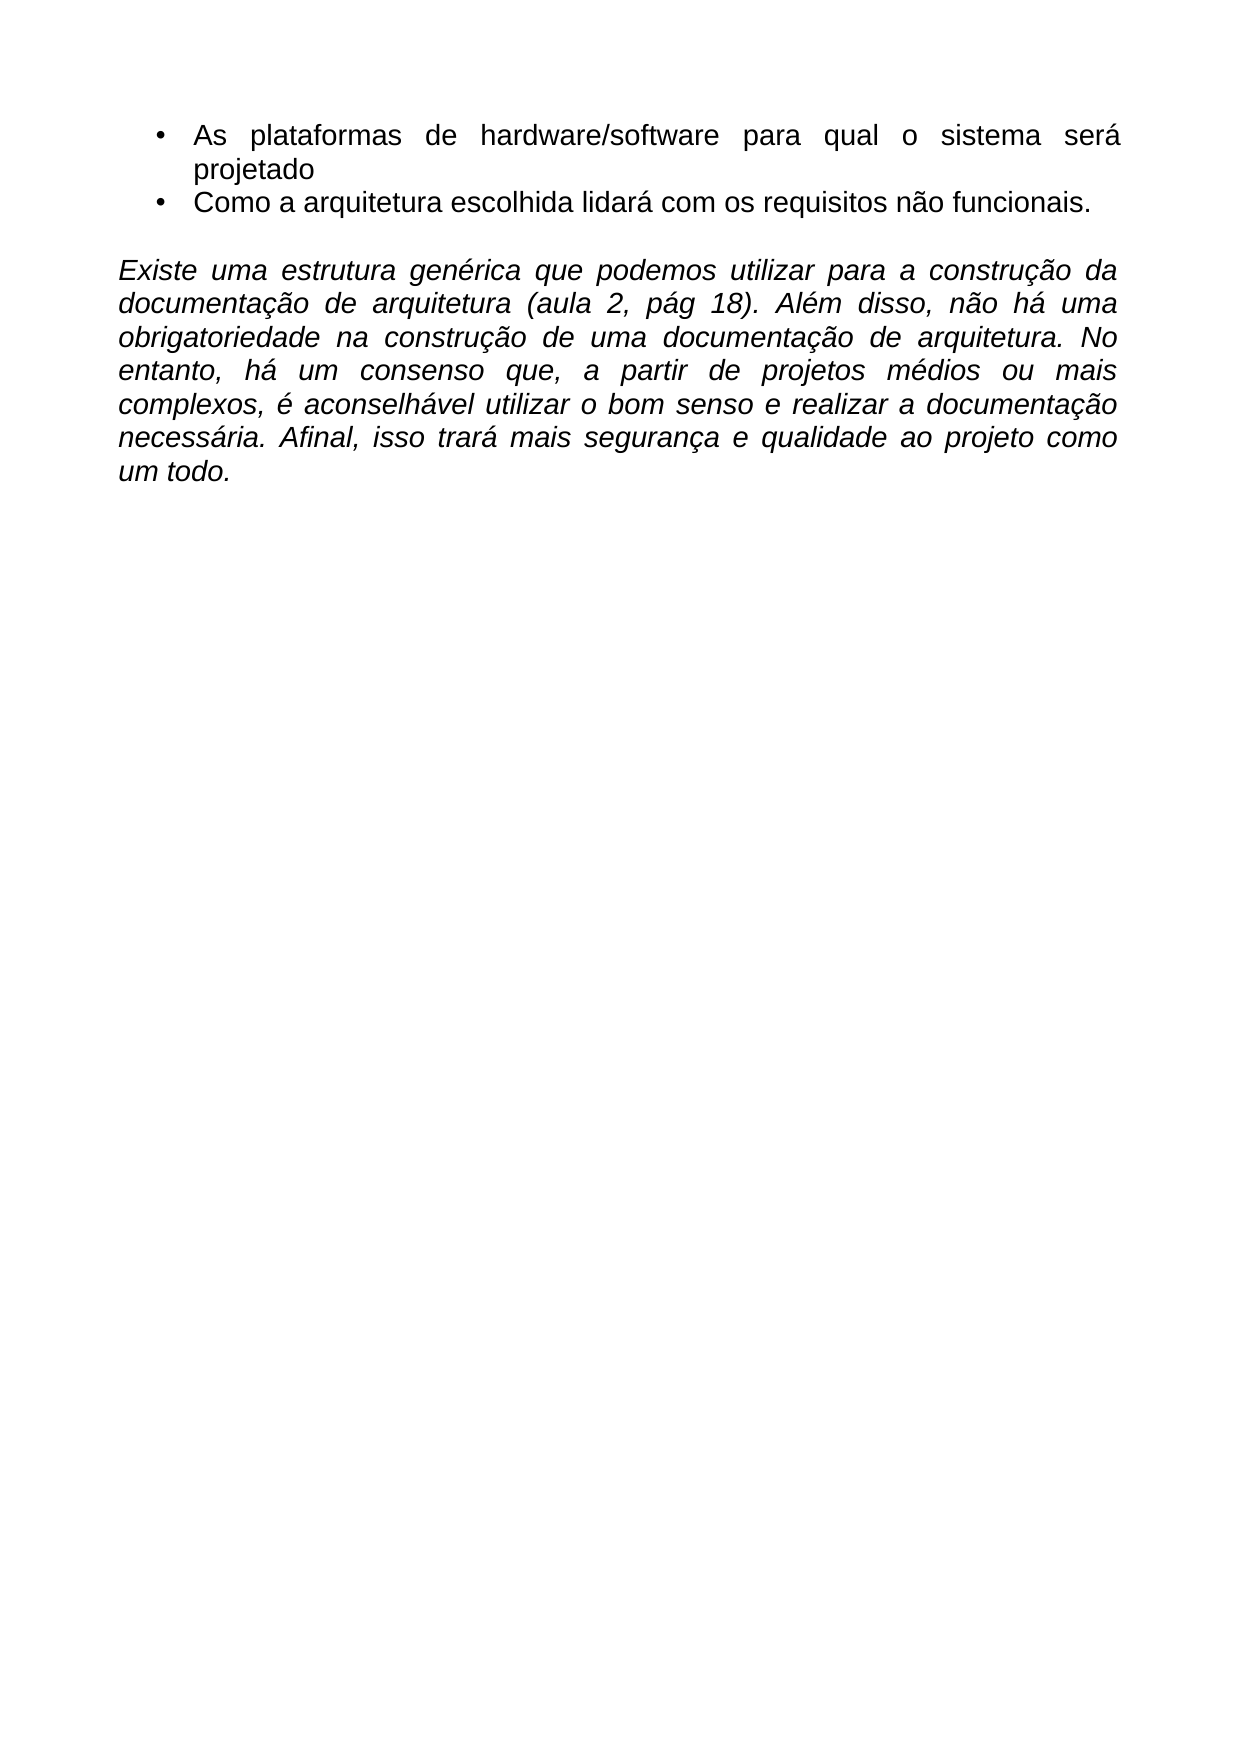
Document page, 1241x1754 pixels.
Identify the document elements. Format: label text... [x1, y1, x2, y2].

list Como a arquitetura escolhida lidará com os requisitos não funcionais. [156, 185, 1122, 219]
list As plataformas de hardware/software para qual o sistema será projetado [156, 118, 1122, 185]
text Existe uma estrutura genérica que podemos utilizar para a construção da documentação de arquitetura (aula 2, pág 18). Além disso, não há uma obrigatoriedade na construção de uma documentação de arquitetura. No entanto, há um consenso que, a partir de projetos médios ou mais complexos, é aconselhável utilizar o bom senso e realizar a documentação necessária. Afinal, isso trará mais segurança e qualidade ao projeto como um todo. [118, 253, 1122, 487]
